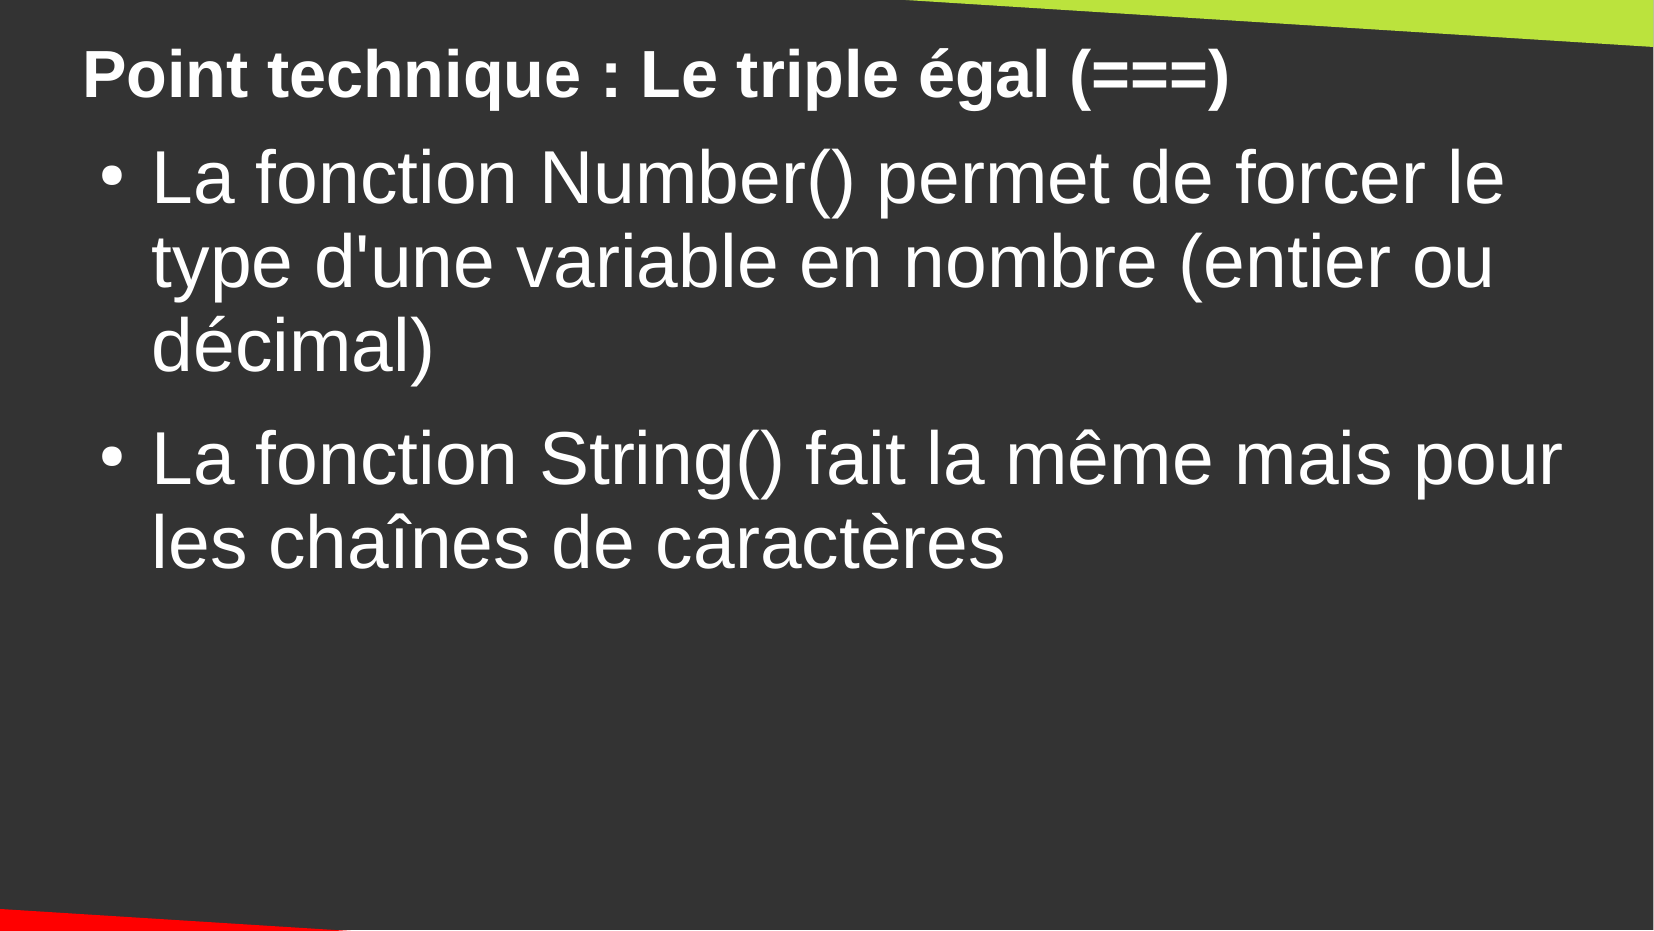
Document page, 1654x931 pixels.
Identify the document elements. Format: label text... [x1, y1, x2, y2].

title Point technique : Le triple égal (===) [82, 37, 1571, 114]
text_box [0, 908, 351, 931]
list La fonction Number() permet de forcer le type d'une variable en nombre (entier ou décimal) La fonction String() fait la même mais pour les chaînes de caractères [80, 135, 1620, 697]
text_box [905, 0, 1654, 48]
